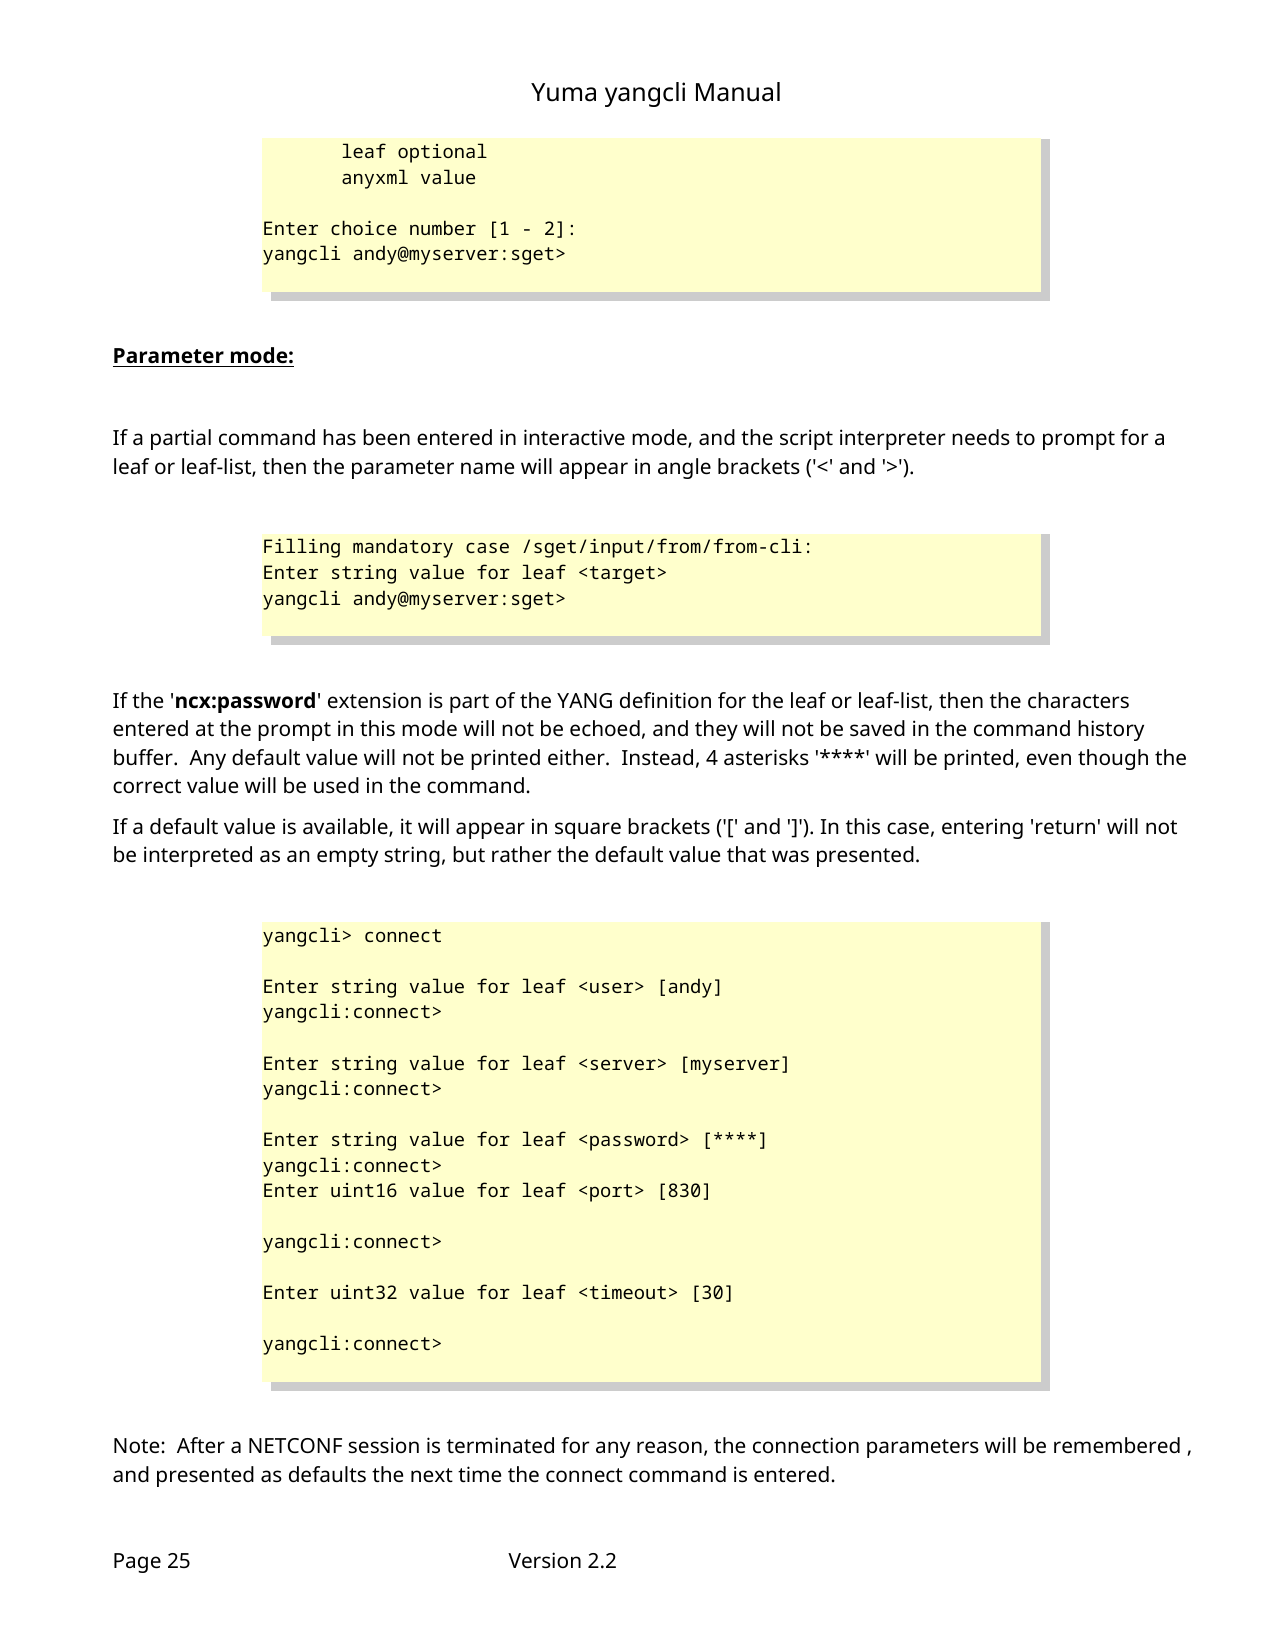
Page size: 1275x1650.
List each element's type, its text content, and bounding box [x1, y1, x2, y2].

text If a default value is available, it will appear in square brackets ('[' and ']'). In this case, entering 'return' will not be interpreted as an empty string, but rather the default value that was presented. [112, 812, 1200, 869]
text Enter string value for leaf <user> [andy] [262, 973, 1041, 999]
text Filling mandatory case /sget/input/from/from-cli: [262, 534, 1041, 559]
text yangcli:connect> [262, 999, 1041, 1024]
text Enter string value for leaf <server> [myserver] [262, 1050, 1041, 1075]
text yangcli andy@myserver:sget> [262, 585, 1041, 610]
text Enter string value for leaf <target> [262, 559, 1041, 585]
text Enter uint16 value for leaf <port> [830] [262, 1177, 1041, 1203]
text Parameter mode: [112, 342, 1200, 370]
text yangcli andy@myserver:sget> [262, 241, 1041, 266]
text yangcli:connect> [262, 1228, 1041, 1254]
text anyxml value [262, 164, 1041, 189]
text yangcli> connect [262, 922, 1041, 948]
text If the 'ncx:password' extension is part of the YANG definition for the leaf or leaf-list, then the characters entered at the prompt in this mode will not be echoed, and they will not be saved in the command history buffer. Any default value will not be printed either. Instead, 4 asterisks '****' will be printed, even though the correct value will be used in the command. [112, 686, 1200, 799]
text Enter choice number [1 - 2]: [262, 215, 1041, 241]
text yangcli:connect> [262, 1331, 1041, 1356]
text leaf optional [262, 138, 1041, 164]
text Note: After a NETCONF session is terminated for any reason, the connection parameters will be remembered , and presented as defaults the next time the connect command is entered. [112, 1432, 1200, 1488]
text yangcli:connect> [262, 1075, 1041, 1101]
text Enter uint32 value for leaf <timeout> [30] [262, 1279, 1041, 1305]
text yangcli:connect> [262, 1152, 1041, 1177]
text Enter string value for leaf <password> [****] [262, 1126, 1041, 1152]
text If a partial command has been entered in interactive mode, and the script interpreter needs to prompt for a leaf or leaf-list, then the parameter name will appear in angle brackets ('<' and '>'). [112, 423, 1200, 480]
